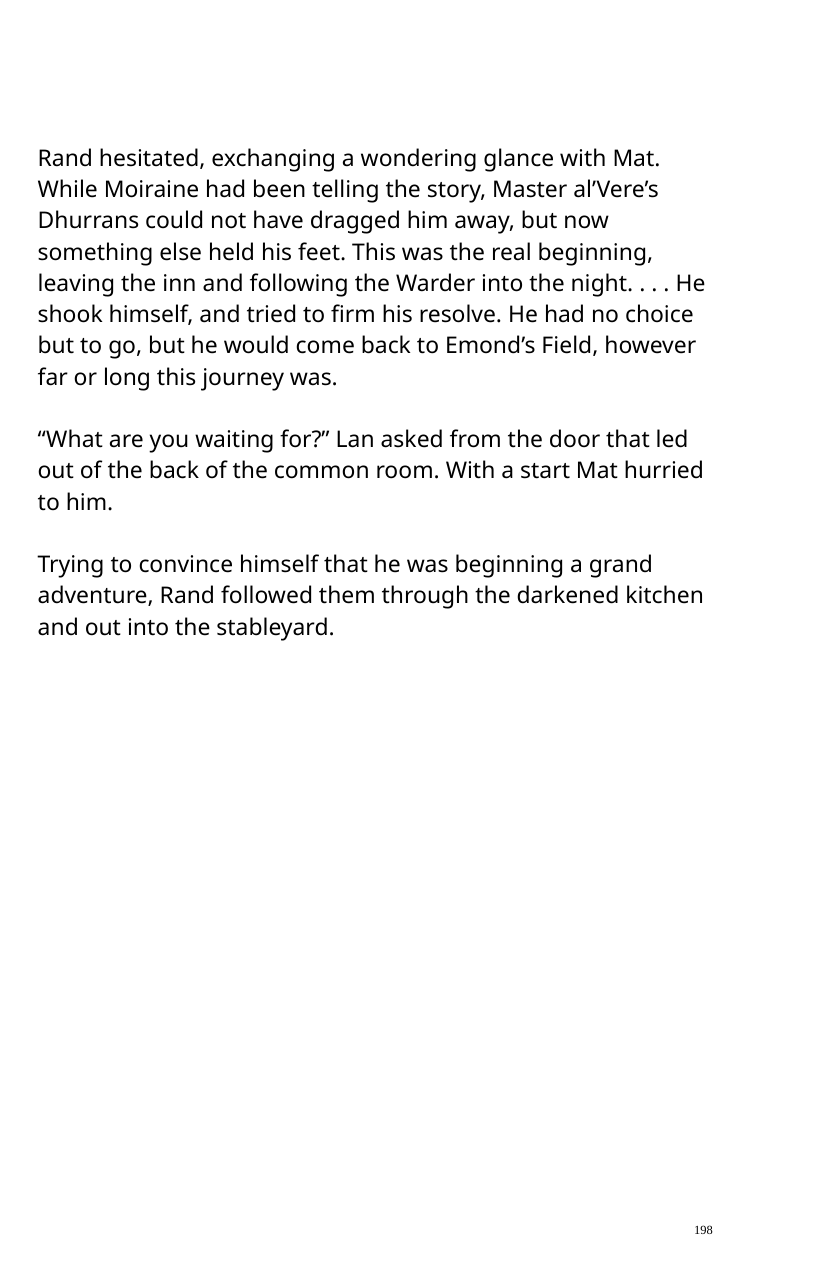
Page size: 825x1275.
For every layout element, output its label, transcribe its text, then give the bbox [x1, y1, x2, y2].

text “What are you waiting for?” Lan asked from the door that led out of the back of the common room. With a start Mat hurried to him. [37, 423, 712, 517]
text Trying to convince himself that he was beginning a grand adventure, Rand followed them through the darkened kitchen and out into the stableyard. [37, 548, 712, 642]
text Rand hesitated, exchanging a wondering glance with Mat. While Moiraine had been telling the story, Master al’Vere’s Dhurrans could not have dragged him away, but now something else held his feet. This was the real beginning, leaving the inn and following the Warder into the night. . . . He shook himself, and tried to firm his resolve. He had no choice but to go, but he would come back to Emond’s Field, however far or long this journey was. [37, 142, 712, 392]
